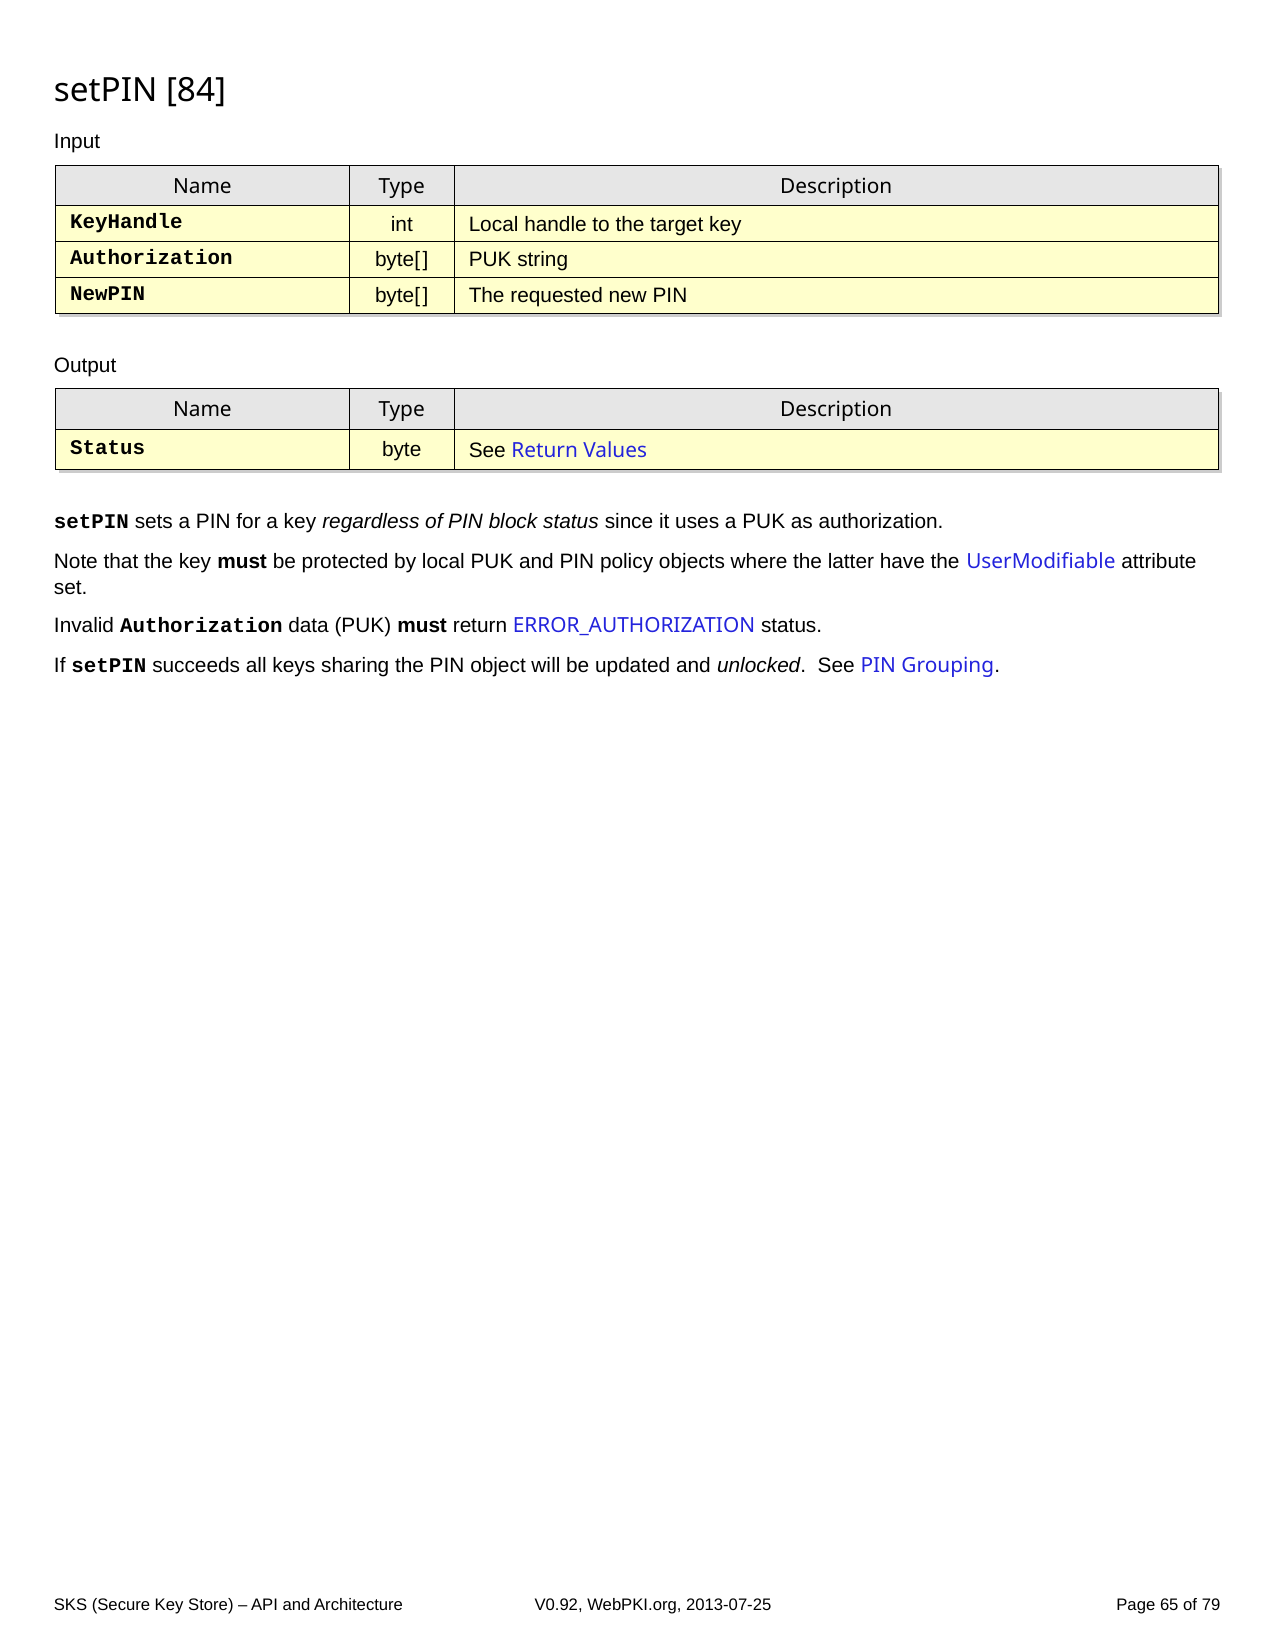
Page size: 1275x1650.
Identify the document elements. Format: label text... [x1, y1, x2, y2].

table_cell int [350, 206, 454, 241]
table_cell Authorization [56, 242, 349, 277]
text Note that the key must be protected by local PUK and PIN policy objects where the latter have the UserModifiable attribute set. [54, 546, 1221, 598]
text Invalid Authorization data (PUK) must return ERROR_AUTHORIZATION status. [54, 610, 1221, 639]
table_header Description [455, 166, 1218, 205]
subtitle setPIN [84] [54, 66, 1221, 111]
table_header Type [350, 166, 454, 205]
table_cell Local handle to the target key [455, 206, 1218, 241]
table_cell NewPIN [56, 278, 349, 313]
table_header Type [350, 389, 454, 429]
text Input [54, 129, 1221, 153]
table_cell byte⁮[ ] [350, 278, 454, 313]
table_cell PUK string [455, 242, 1218, 277]
table_cell The requested new PIN [455, 278, 1218, 313]
table_cell Status [56, 430, 349, 469]
table_header Name [56, 166, 349, 205]
table_cell KeyHandle [56, 206, 349, 241]
text If setPIN succeeds all keys sharing the PIN object will be updated and unlocked. See PIN Grouping. [54, 651, 1221, 679]
table_cell See Return Values [455, 430, 1218, 469]
text Output [54, 352, 1221, 376]
table_cell byte [350, 430, 454, 469]
table_header Name [56, 389, 349, 429]
table_cell byte⁮[ ] [350, 242, 454, 277]
text setPIN sets a PIN for a key regardless of PIN block status since it uses a PUK as authorization. [54, 508, 1221, 534]
table_header Description [455, 389, 1218, 429]
